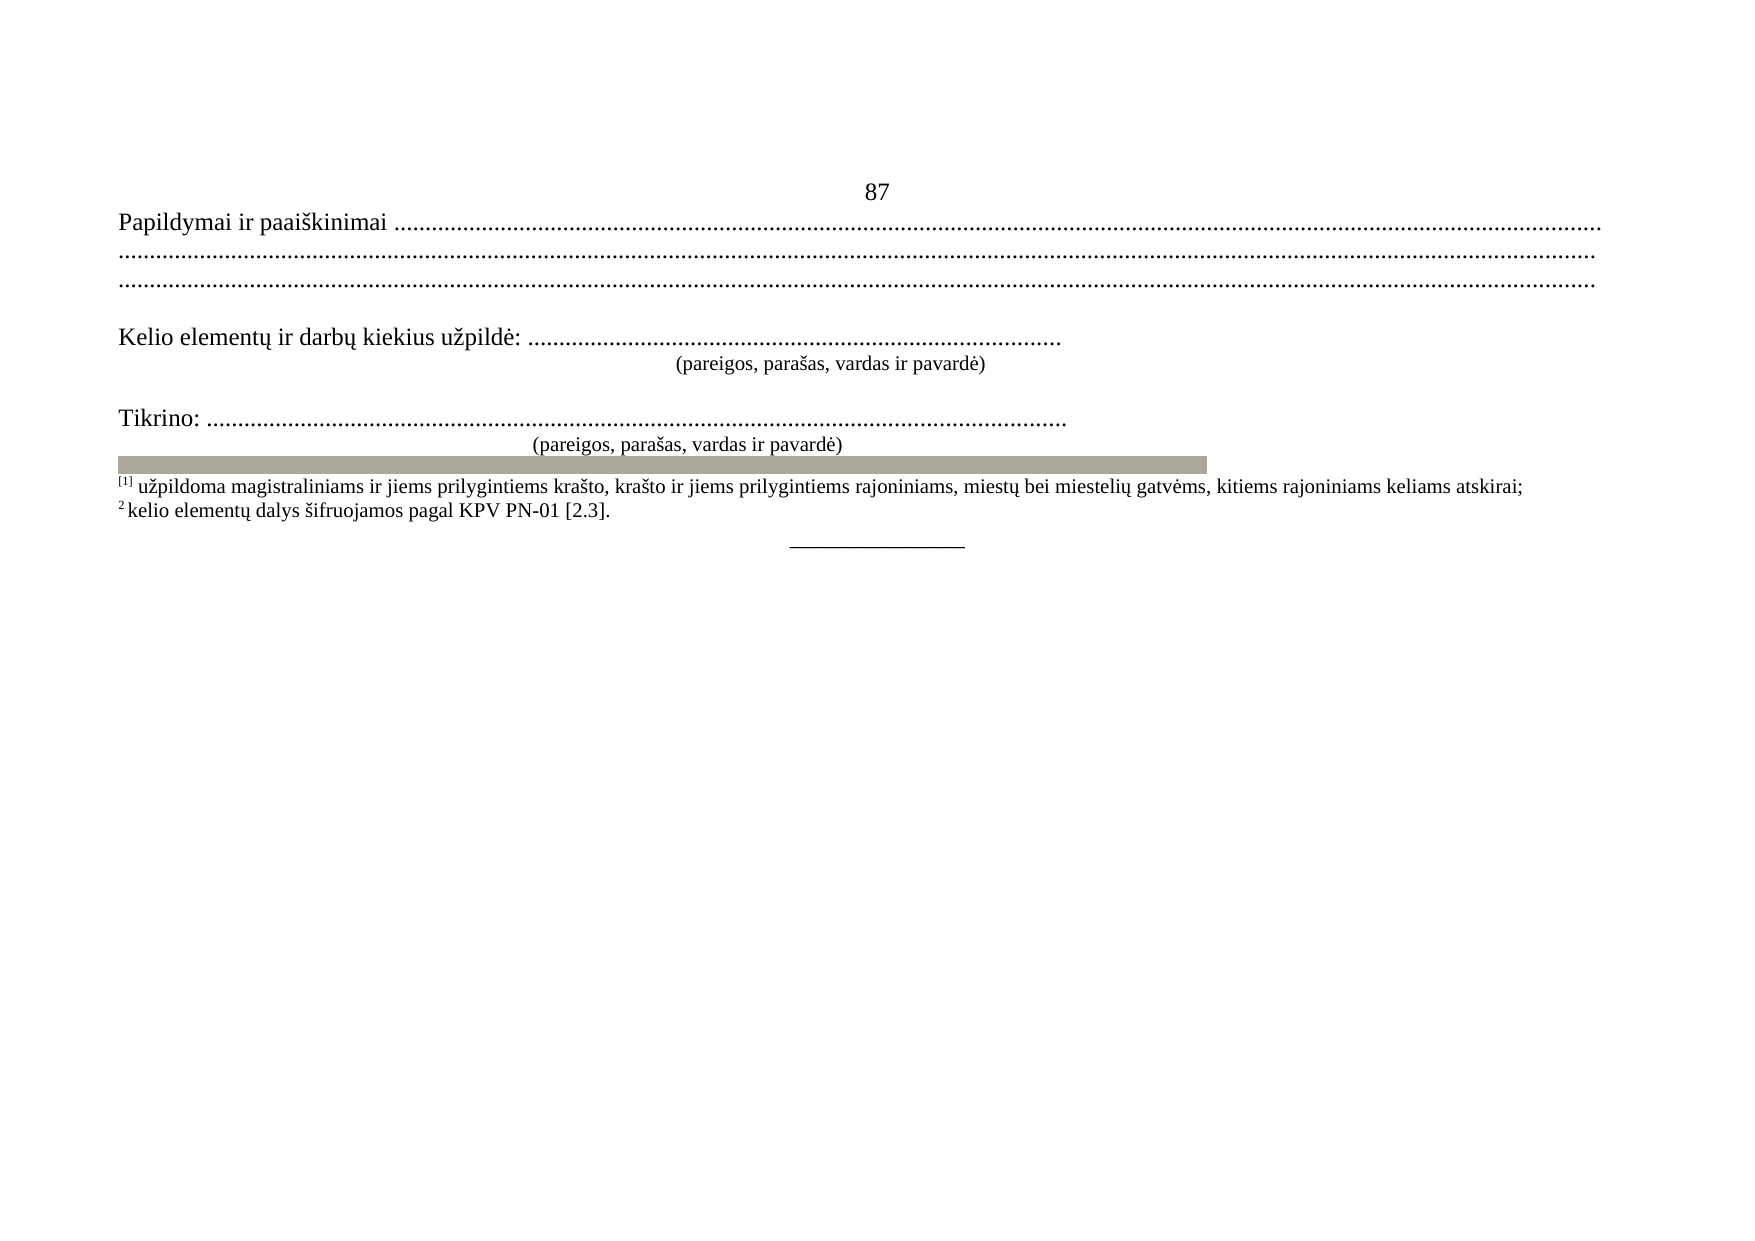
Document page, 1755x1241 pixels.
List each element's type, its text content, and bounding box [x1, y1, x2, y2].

text (pareigos, parašas, vardas ir pavardė) [118, 432, 1636, 456]
text Tikrino: [118, 403, 1636, 432]
text (pareigos, parašas, vardas ir pavardė) [118, 350, 1636, 374]
text Papildymai ir paaiškinimai [118, 207, 1636, 235]
text [1] užpildoma magistraliniams ir jiems prilygintiems krašto, krašto ir jiems prilygintiems rajoniniams, miestų bei miestelių gatvėms, kitiems rajoniniams keliams atskirai; [118, 474, 1636, 498]
text ______________ [118, 522, 1636, 551]
text Kelio elementų ir darbų kiekius užpildė: [118, 322, 1636, 350]
text 2 kelio elementų dalys šifruojamos pagal KPV PN-01 [2.3]. [118, 498, 1636, 522]
